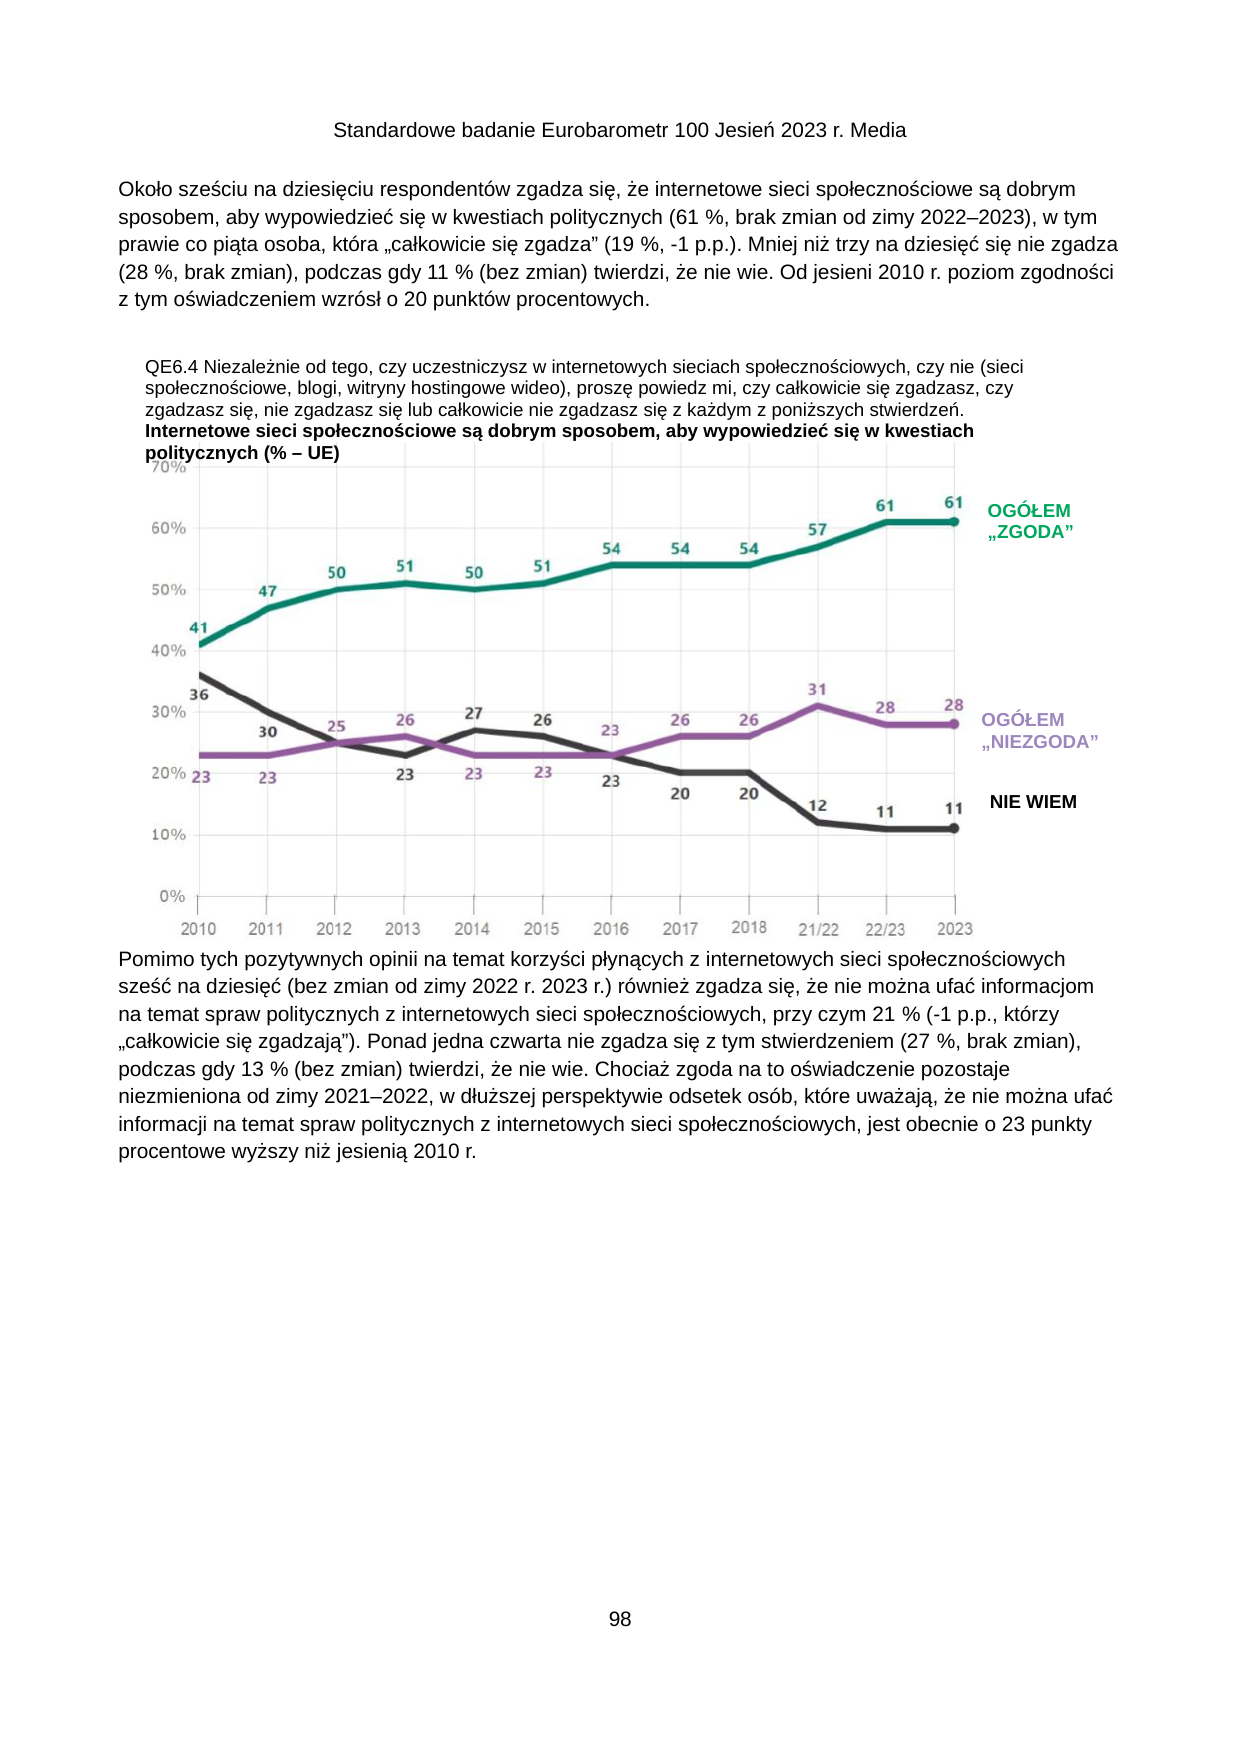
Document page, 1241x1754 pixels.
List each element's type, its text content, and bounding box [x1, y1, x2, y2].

picture [118, 413, 975, 943]
text Około sześciu na dziesięciu respondentów zgadza się, że internetowe sieci społecznościowe są dobrym sposobem, aby wypowiedzieć się w kwestiach politycznych (61 %, brak zmian od zimy 2022–2023), w tym prawie co piąta osoba, która „całkowicie się zgadza” (19 %, -1 p.p.). Mniej niż trzy na dziesięć się nie zgadza (28 %, brak zmian), podczas gdy 11 % (bez zmian) twierdzi, że nie wie. Od jesieni 2010 r. poziom zgodności z tym oświadczeniem wzrósł o 20 punktów procentowych. [118, 177, 1122, 311]
text Pomimo tych pozytywnych opinii na temat korzyści płynących z internetowych sieci społecznościowych sześć na dziesięć (bez zmian od zimy 2022 r. 2023 r.) również zgadza się, że nie można ufać informacjom na temat spraw politycznych z internetowych sieci społecznościowych, przy czym 21 % (-1 p.p., którzy „całkowicie się zgadzają”). Ponad jedna czwarta nie zgadza się z tym stwierdzeniem (27 %, brak zmian), podczas gdy 13 % (bez zmian) twierdzi, że nie wie. Chociaż zgoda na to oświadczenie pozostaje niezmieniona od zimy 2021–2022, w dłuższej perspektywie odsetek osób, które uważają, że nie można ufać informacji na temat spraw politycznych z internetowych sieci społecznościowych, jest obecnie o 23 punkty procentowe wyższy niż jesienią 2010 r. [118, 329, 1122, 1163]
